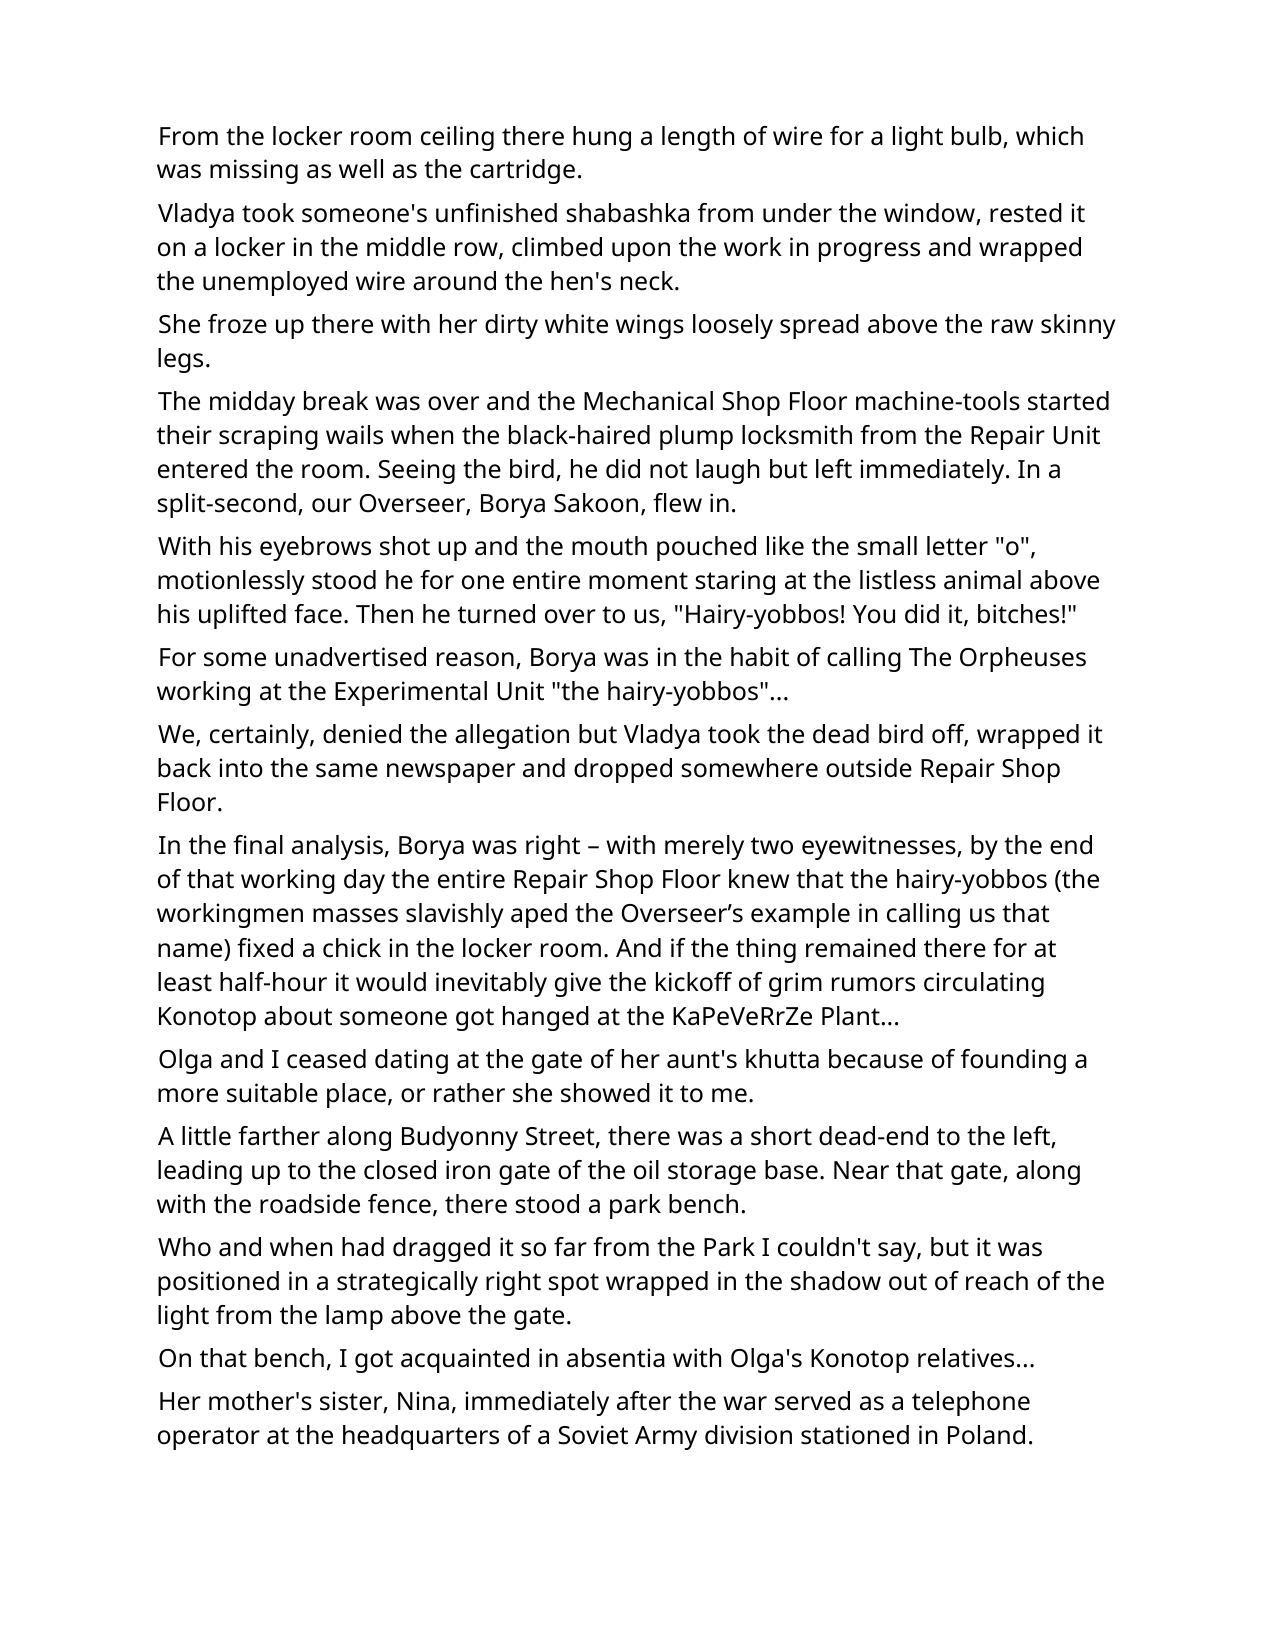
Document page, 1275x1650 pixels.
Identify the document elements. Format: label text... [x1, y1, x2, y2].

text We, certainly, denied the allegation but Vladya took the dead bird off, wrapped it back into the same newspaper and dropped somewhere outside Repair Shop Floor. [156, 717, 1118, 819]
text From the locker room ceiling there hung a length of wire for a light bulb, which was missing as well as the cartridge. [156, 118, 1118, 186]
text Olga and I ceased dating at the gate of her aunt's khutta because of founding a more suitable place, or rather she showed it to me. [156, 1041, 1118, 1109]
text Vladya took someone's unfinished shabashka from under the window, rested it on a locker in the middle row, climbed upon the work in progress and wrapped the unemployed wire around the hen's neck. [156, 195, 1118, 297]
text The midday break was over and the Mechanical Shop Floor machine-tools started their scraping wails when the black-haired plump locksmith from the Repair Unit entered the room. Seeing the bird, he did not laugh but left immediately. In a split-second, our Overseer, Borya Sakoon, flew in. [156, 383, 1118, 520]
text A little farther along Budyonny Street, there was a short dead-end to the left, leading up to the closed iron gate of the oil storage base. Near that gate, along with the roadside fence, there stood a park bench. [156, 1118, 1118, 1221]
text She froze up there with her dirty white wings loosely spread above the raw skinny legs. [156, 306, 1118, 374]
text Her mother's sister, Nina, immediately after the war served as a telephone operator at the headquarters of a Soviet Army division stationed in Poland. [156, 1384, 1118, 1452]
text For some unadvertised reason, Borya was in the habit of calling The Orpheuses working at the Experimental Unit "the hairy-yobbos"... [156, 640, 1118, 708]
text With his eyebrows shot up and the mouth pouched like the small letter "o", motionlessly stood he for one entire moment staring at the listless animal above his uplifted face. Then he turned over to us, "Hairy-yobbos! You did it, bitches!" [156, 529, 1118, 631]
text Who and when had dragged it so far from the Park I couldn't say, but it was positioned in a strategically right spot wrapped in the shadow out of reach of the light from the lamp above the gate. [156, 1229, 1118, 1332]
text In the final analysis, Borya was right – with merely two eyewitnesses, by the end of that working day the entire Repair Shop Floor knew that the hairy-yobbos (the workingmen masses slavishly aped the Overseer’s example in calling us that name) fixed a chick in the locker room. And if the thing remained there for at least half-hour it would inevitably give the kickoff of grim rumors circulating Konotop about someone got hanged at the KaPeVeRrZe Plant... [156, 828, 1118, 1032]
text On that bench, I got acquainted in absentia with Olga's Konotop relatives... [156, 1341, 1118, 1375]
